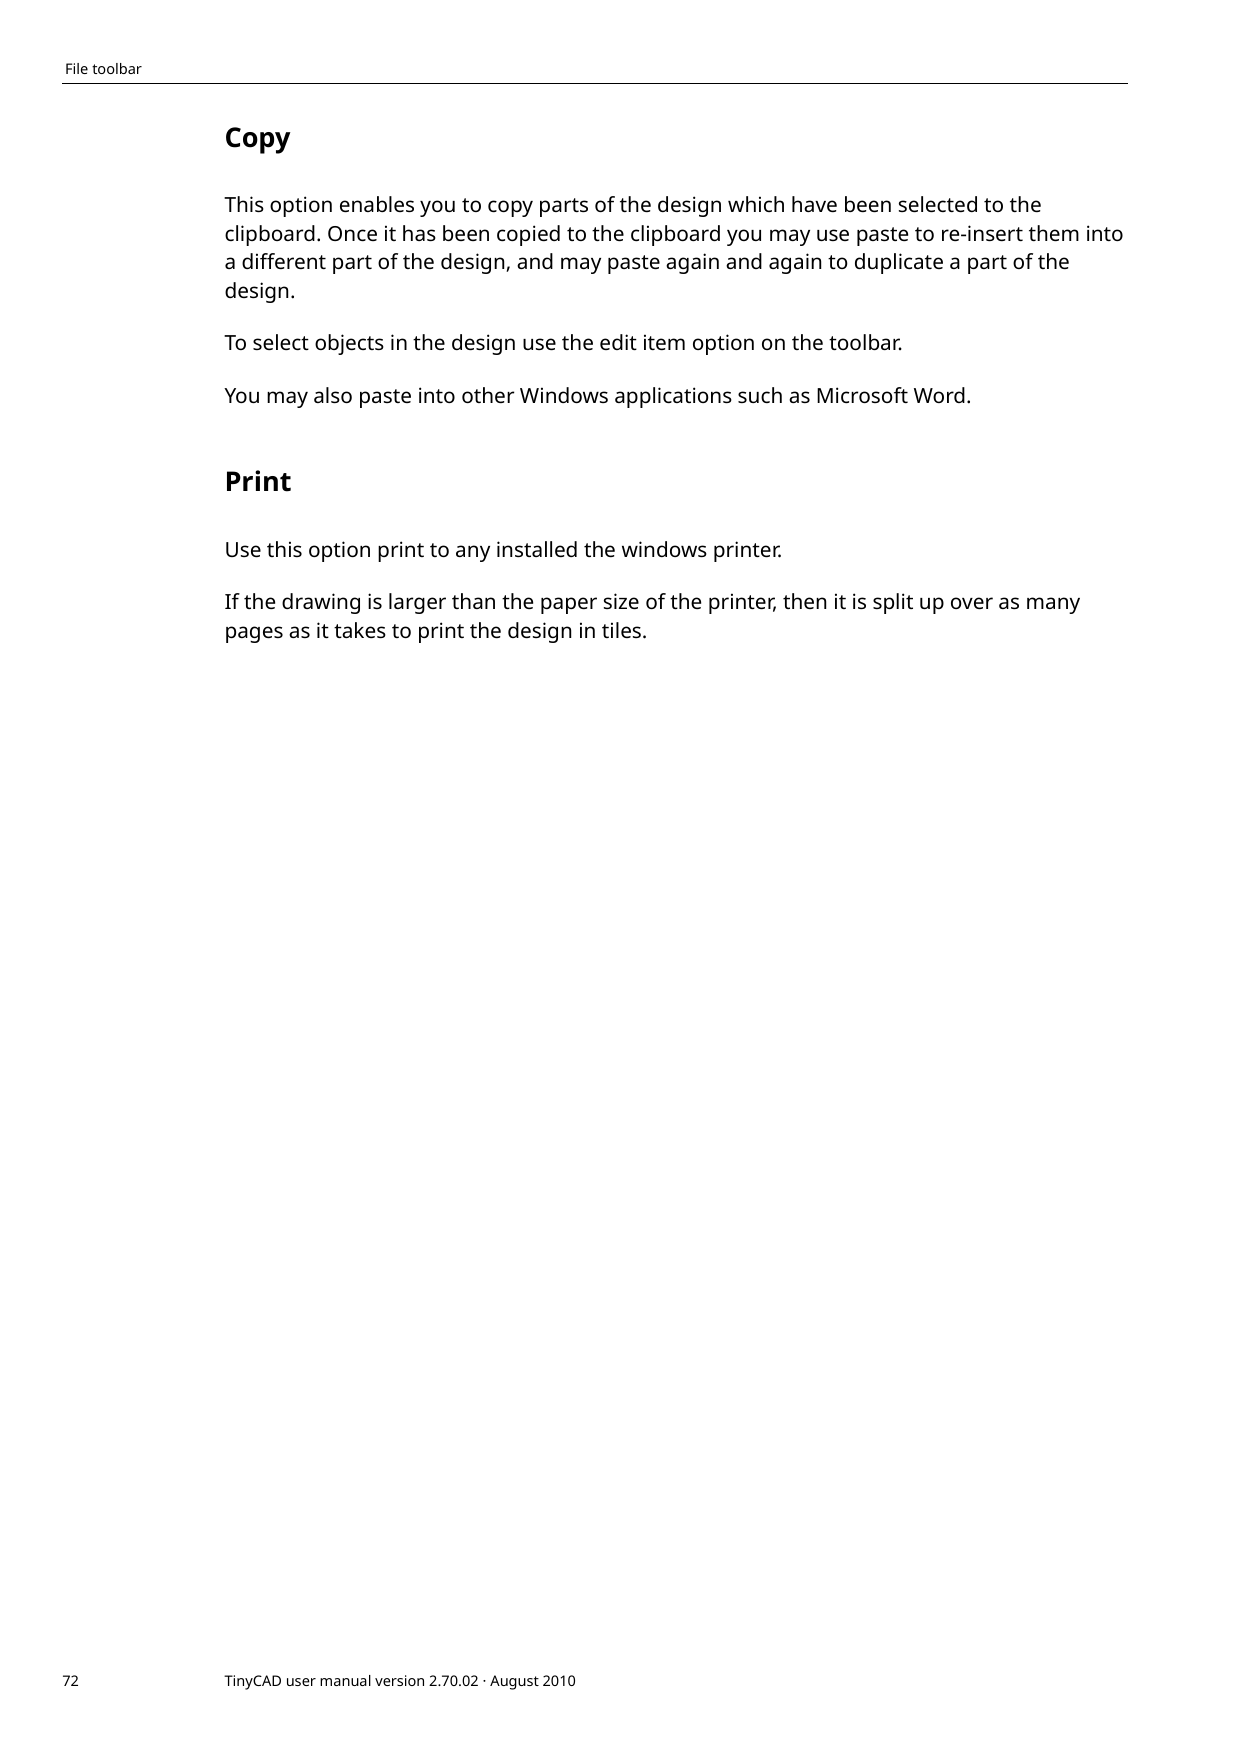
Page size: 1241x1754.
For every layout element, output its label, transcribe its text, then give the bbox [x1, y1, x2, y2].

text If the drawing is larger than the paper size of the printer, then it is split up over as many pages as it takes to print the design in tiles. [224, 587, 1128, 644]
text You may also paste into other Windows applications such as Microsoft Word. [224, 381, 1128, 409]
text Use this option print to any installed the windows printer. [224, 535, 1128, 563]
subtitle Copy [224, 118, 1128, 155]
text This option enables you to copy parts of the design which have been selected to the clipboard. Once it has been copied to the clipboard you may use paste to re-insert them into a different part of the design, and may paste again and again to duplicate a part of the design. [224, 191, 1128, 304]
text To select objects in the design use the edit item option on the toolbar. [224, 328, 1128, 357]
subtitle Print [224, 462, 1128, 499]
